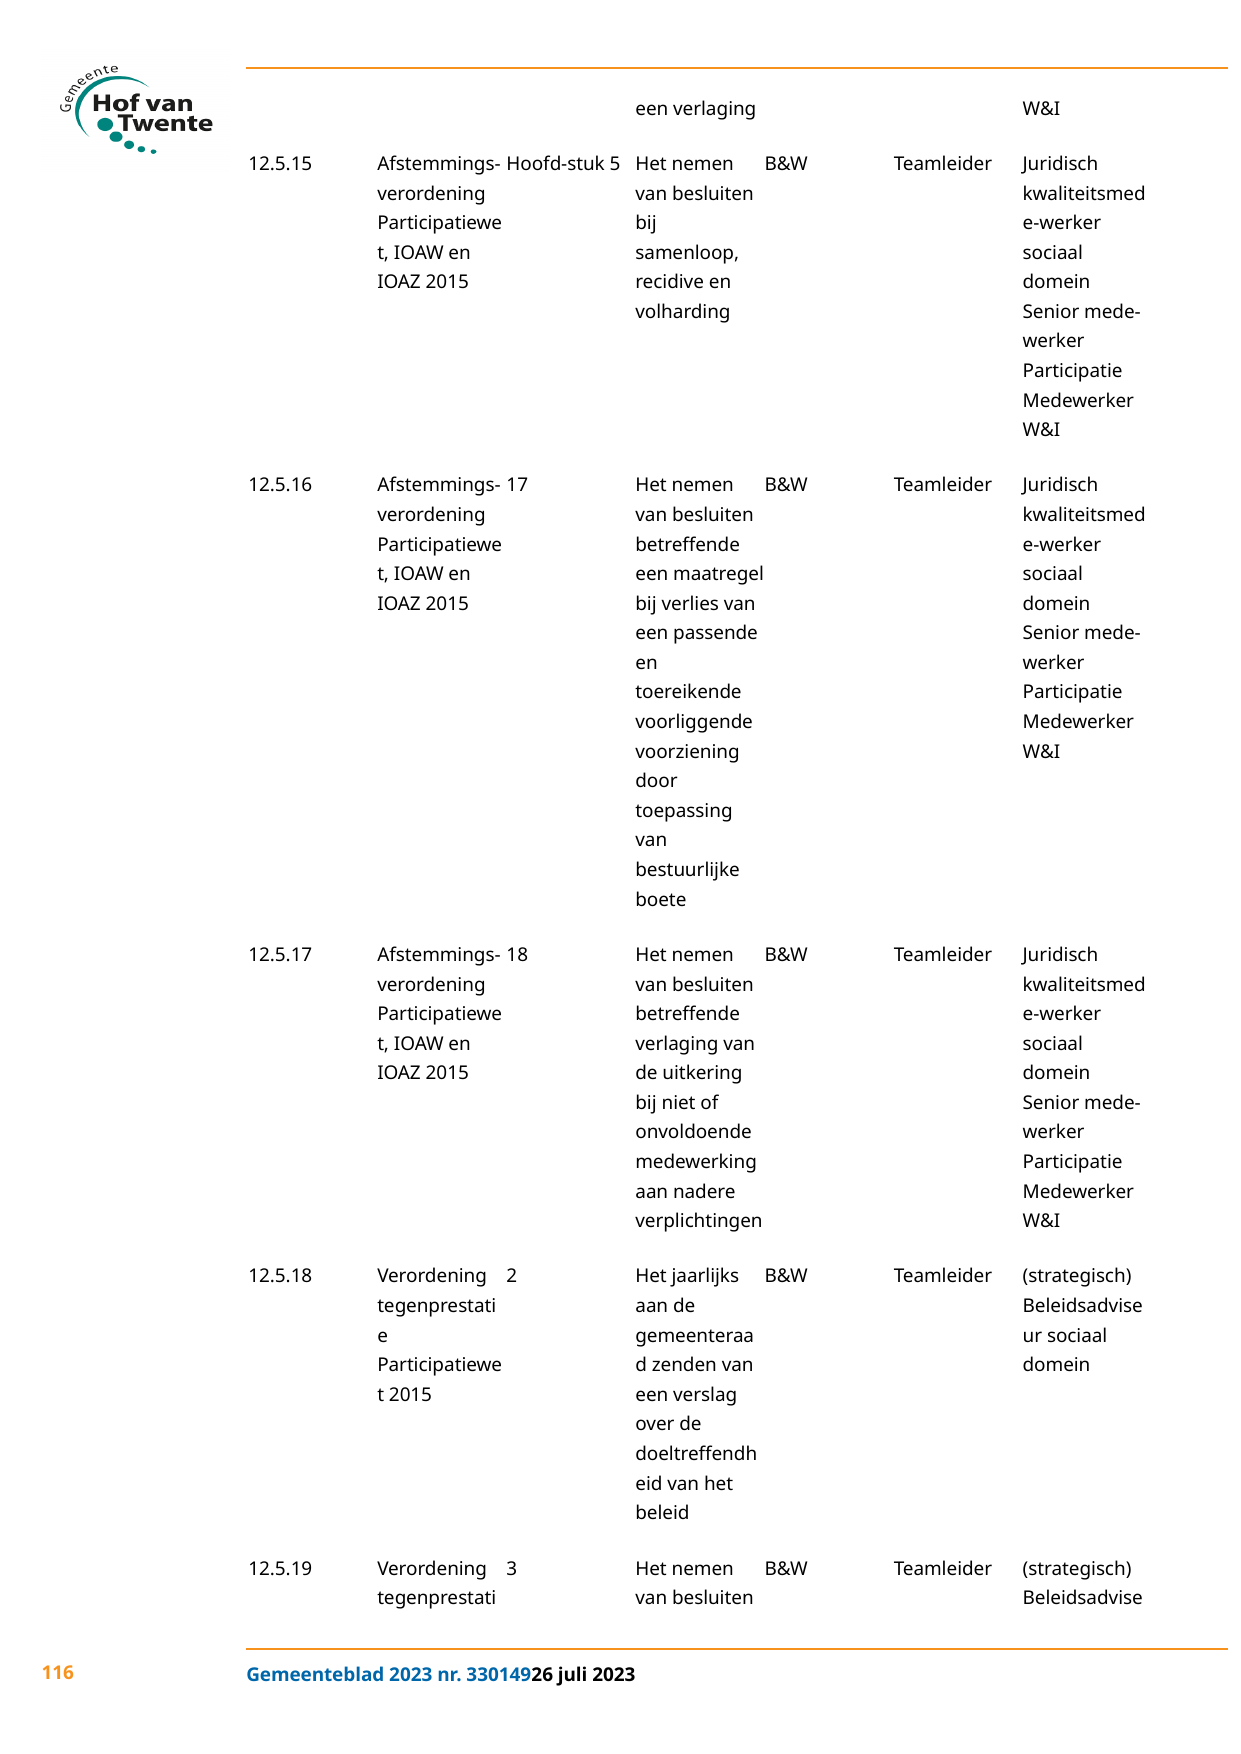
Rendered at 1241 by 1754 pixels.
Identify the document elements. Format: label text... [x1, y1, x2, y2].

table_cell [377, 95, 506, 150]
table_cell Juridisch kwaliteitsmede-werker sociaal domein Senior mede-werker Participatie Medewerker W&I [1023, 472, 1152, 941]
table_cell B&W [764, 941, 893, 1263]
table_cell Het nemen van besluiten betreffende verlaging van de uitkering bij niet of onvoldoende medewerking aan nadere verplichtingen [635, 941, 764, 1263]
table_cell 3 [506, 1555, 635, 1610]
table_cell Juridisch kwaliteitsmede-werker sociaal domein Senior mede-werker Participatie Medewerker W&I [1023, 150, 1152, 472]
table_cell Het nemen van besluiten [635, 1555, 764, 1610]
table_cell Het nemen van besluiten bij samenloop, recidive en volharding [635, 150, 764, 472]
table_cell Teamleider [894, 941, 1022, 1263]
table_cell Afstemmings-verordening Participatiewet, IOAW en IOAZ 2015 [377, 150, 506, 472]
table_cell 12.5.16 [248, 472, 377, 941]
table_cell Teamleider [894, 1555, 1022, 1610]
table_cell Het jaarlijks aan de gemeenteraad zenden van een verslag over de doeltreffendheid van het beleid [635, 1263, 764, 1555]
table_cell Verordening tegenprestatie Participatiewet 2015 [377, 1263, 506, 1555]
table_cell 17 [506, 472, 635, 941]
table_cell 18 [506, 941, 635, 1263]
table_cell Hoofd-stuk 5 [506, 150, 635, 472]
table_cell B&W [764, 472, 893, 941]
table_cell Het nemen van besluiten betreffende een maatregel bij verlies van een passende en toereikende voorliggende voorziening door toepassing van bestuurlijke boete [635, 472, 764, 941]
table_cell 12.5.18 [248, 1263, 377, 1555]
table_cell B&W [764, 1263, 893, 1555]
table_cell Teamleider [894, 1263, 1022, 1555]
table_cell (strategisch) Beleidsadvise [1023, 1555, 1152, 1610]
table_cell B&W [764, 150, 893, 472]
table_cell 12.5.19 [248, 1555, 377, 1610]
table_cell Afstemmings-verordening Participatiewet, IOAW en IOAZ 2015 [377, 472, 506, 941]
table_cell (strategisch) Beleidsadviseur sociaal domein [1023, 1263, 1152, 1555]
table_cell Verordening tegenprestati [377, 1555, 506, 1610]
table_cell [894, 95, 1022, 150]
table_cell Teamleider [894, 472, 1022, 941]
table_cell Teamleider [894, 150, 1022, 472]
table_cell [248, 95, 377, 150]
table_cell W&I [1023, 95, 1152, 150]
picture [41, 47, 231, 172]
table_cell Afstemmings-verordening Participatiewet, IOAW en IOAZ 2015 [377, 941, 506, 1263]
table_cell 12.5.15 [248, 150, 377, 472]
table_cell [764, 95, 893, 150]
table_cell [506, 95, 635, 150]
table_cell een verlaging [635, 95, 764, 150]
table_cell B&W [764, 1555, 893, 1610]
table_cell 12.5.17 [248, 941, 377, 1263]
table_cell Juridisch kwaliteitsmede-werker sociaal domein Senior mede-werker Participatie Medewerker W&I [1023, 941, 1152, 1263]
table_cell 2 [506, 1263, 635, 1555]
